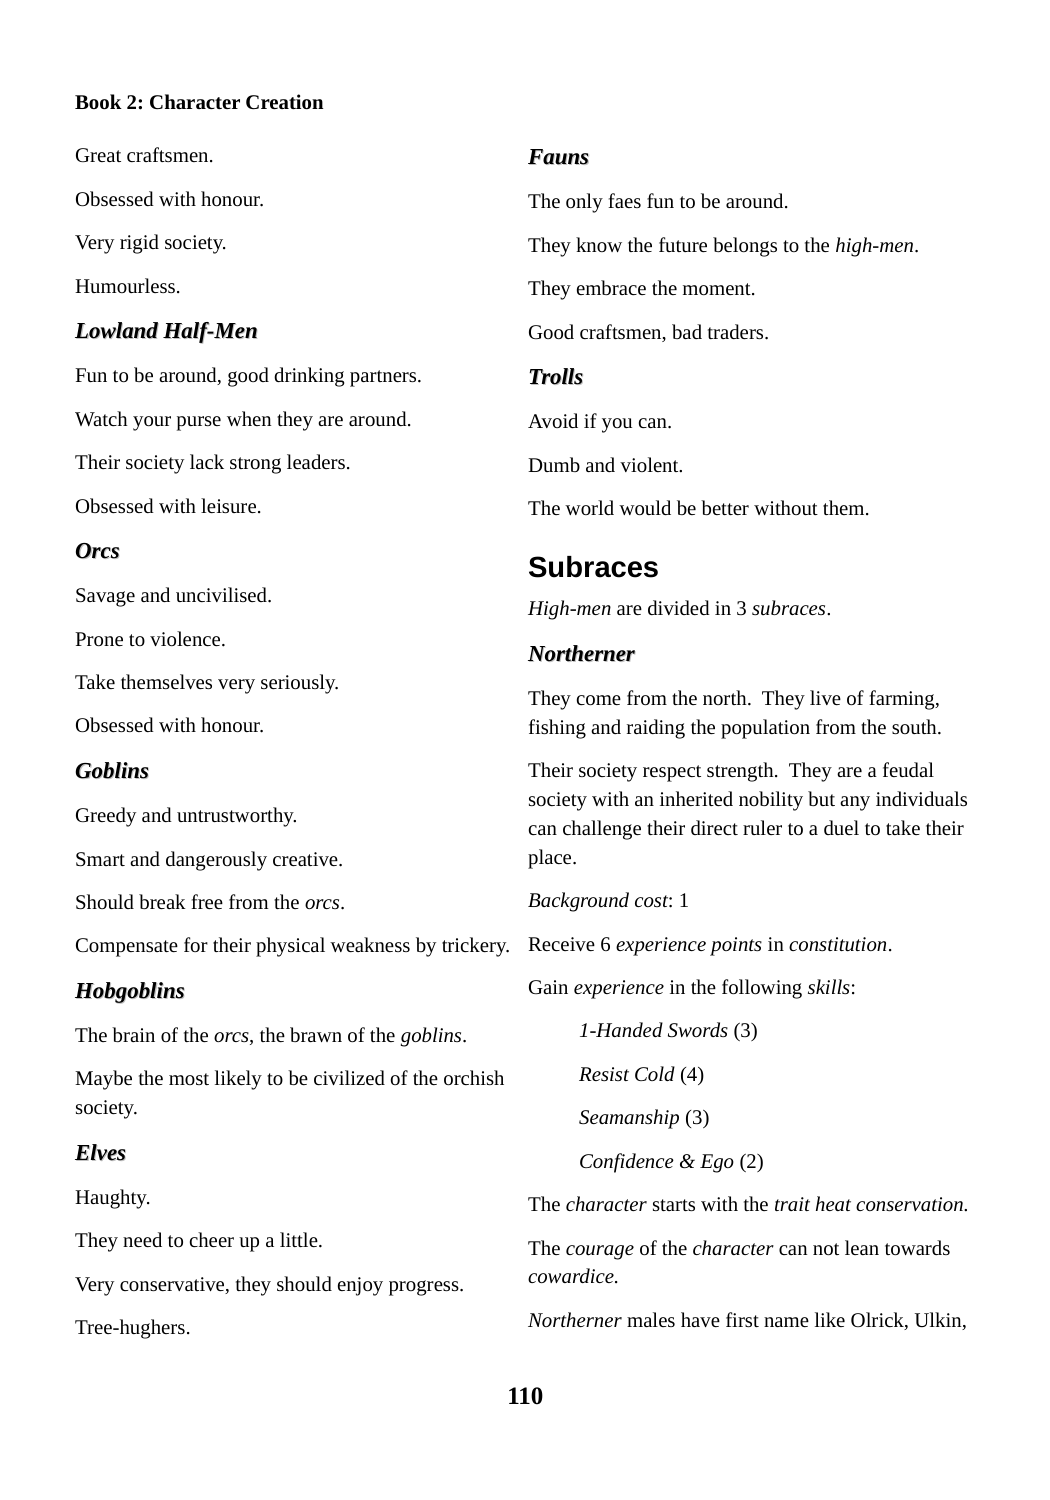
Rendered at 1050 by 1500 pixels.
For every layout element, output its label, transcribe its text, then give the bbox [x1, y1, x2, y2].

text Their society lack strong leaders. [75, 450, 522, 474]
text Take themselves very seriously. [75, 670, 522, 694]
text Seamanship (3) [579, 1105, 975, 1129]
text Resist Cold (4) [579, 1062, 975, 1086]
text They need to cheer up a little. [75, 1228, 522, 1252]
text Goblins [75, 757, 522, 783]
text The world would be better without them. [528, 496, 975, 520]
text Should break free from the orcs. [75, 890, 522, 914]
text Prone to violence. [75, 627, 522, 651]
text Avoid if you can. [528, 409, 975, 433]
text The only faes fun to be around. [528, 189, 975, 213]
text Haughty. [75, 1185, 522, 1209]
text Maybe the most likely to be civilized of the orchish society. [75, 1066, 522, 1119]
text They come from the north. They live of farming, fishing and raiding the population from the south. [528, 686, 975, 739]
text Obsessed with leisure. [75, 493, 522, 518]
text Great craftsmen. [75, 143, 522, 167]
text Compensate for their physical weakness by trickery. [75, 933, 522, 957]
text Obsessed with honour. [75, 187, 522, 211]
text Trolls [528, 363, 975, 389]
text Fun to be around, good drinking partners. [75, 363, 522, 387]
text Very conservative, they should enjoy progress. [75, 1272, 522, 1296]
text Humourless. [75, 274, 522, 298]
text Their society respect strength. They are a feudal society with an inherited nobility but any individuals can challenge their direct ruler to a duel to take their place. [528, 758, 975, 869]
text Good craftsmen, bad traders. [528, 320, 975, 344]
text 1-Handed Swords (3) [579, 1018, 975, 1042]
text Northerner males have first name like Olrick, Ulkin, [528, 1308, 975, 1332]
text Orcs [75, 537, 522, 563]
text The brain of the orcs, the brawn of the goblins. [75, 1023, 522, 1047]
text Tree-hughers. [75, 1315, 522, 1339]
text Hobgoblins [75, 977, 522, 1003]
text Greedy and untrustworthy. [75, 803, 522, 827]
text Watch your purse when they are around. [75, 407, 522, 431]
text Confidence & Ego (2) [579, 1149, 975, 1173]
text They embrace the moment. [528, 276, 975, 300]
text Background cost: 1 [528, 888, 975, 912]
text Savage and uncivilised. [75, 583, 522, 607]
text The character starts with the trait heat conservation. [528, 1192, 975, 1216]
text Obsessed with honour. [75, 713, 522, 737]
subtitle Subraces [528, 550, 975, 584]
text Lowland Half-Men [75, 317, 522, 343]
text Fauns [528, 143, 975, 170]
text Receive 6 experience points in constitution. [528, 931, 975, 956]
text Smart and dangerously creative. [75, 846, 522, 871]
text Dumb and violent. [528, 453, 975, 477]
text High-men are divided in 3 subraces. [528, 596, 975, 620]
text Elves [75, 1139, 522, 1165]
text Very rigid society. [75, 230, 522, 254]
text They know the future belongs to the high-men. [528, 233, 975, 257]
text The courage of the character can not lean towards cowardice. [528, 1236, 975, 1288]
text Gain experience in the following skills: [528, 975, 975, 999]
text Northerner [528, 639, 975, 666]
